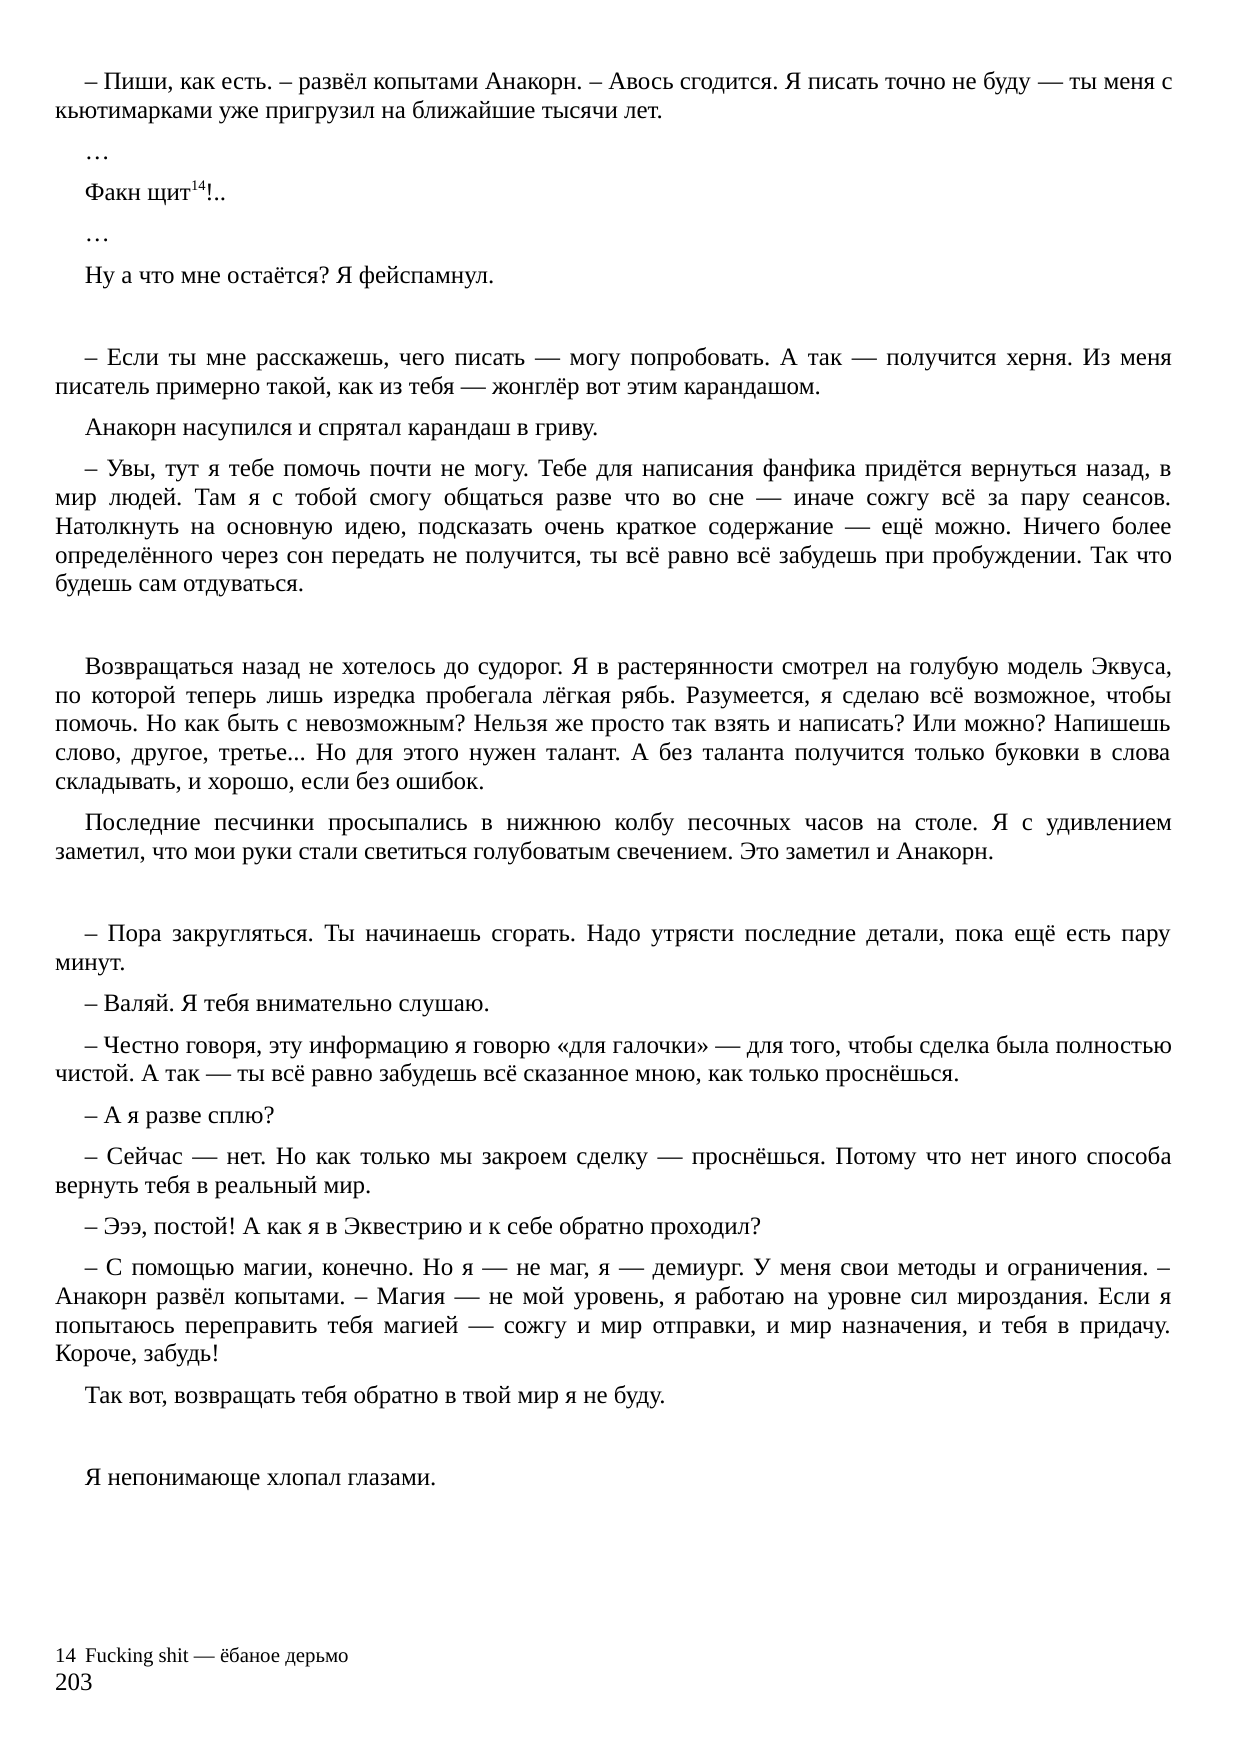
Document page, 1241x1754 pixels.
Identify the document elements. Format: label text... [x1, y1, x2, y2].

text – Пора закругляться. Ты начинаешь сгорать. Надо утрясти последние детали, пока ещё есть пару минут. [55, 918, 1173, 976]
text Ну а что мне остаётся? Я фейспамнул. [55, 260, 1173, 288]
text – Пиши, как есть. – развёл копытами Анакорн. – Авось сгодится. Я писать точно не буду — ты меня с кьютимарками уже пригрузил на ближайшие тысячи лет. [55, 66, 1173, 123]
text Я непонимающе хлопал глазами. [55, 1462, 1173, 1491]
text Возвращаться назад не хотелось до судорог. Я в растерянности смотрел на голубую модель Эквуса, по которой теперь лишь изредка пробегала лёгкая рябь. Разумеется, я сделаю всё возможное, чтобы помочь. Но как быть с невозможным? Нельзя же просто так взять и написать? Или можно? Напишешь слово, другое, третье... Но для этого нужен талант. А без таланта получится только буковки в слова складывать, и хорошо, если без ошибок. [55, 651, 1173, 795]
text – Честно говоря, эту информацию я говорю «для галочки» — для того, чтобы сделка была полностью чистой. А так — ты всё равно забудешь всё сказанное мною, как только проснёшься. [55, 1030, 1173, 1087]
text – А я разве сплю? [55, 1100, 1173, 1128]
text – Увы, тут я тебе помочь почти не могу. Тебе для написания фанфика придётся вернуться назад, в мир людей. Там я с тобой смогу общаться разве что во сне — иначе сожгу всё за пару сеансов. Натолкнуть на основную идею, подсказать очень краткое содержание — ещё можно. Ничего более определённого через сон передать не получится, ты всё равно всё забудешь при пробуждении. Так что будешь сам отдуваться. [55, 453, 1173, 597]
text – Эээ, постой! А как я в Эквестрию и к себе обратно проходил? [55, 1211, 1173, 1240]
text – С помощью магии, конечно. Но я — не маг, я — демиург. У меня свои методы и ограничения. – Анакорн развёл копытами. – Магия — не мой уровень, я работаю на уровне сил мироздания. Если я попытаюсь переправить тебя магией — сожгу и мир отправки, и мир назначения, и тебя в придачу. Короче, забудь! [55, 1252, 1173, 1367]
text – Если ты мне расскажешь, чего писать — могу попробовать. А так — получится херня. Из меня писатель примерно такой, как из тебя — жонглёр вот этим карандашом. [55, 342, 1173, 400]
text Так вот, возвращать тебя обратно в твой мир я не буду. [55, 1380, 1173, 1408]
text Последние песчинки просыпались в нижнюю колбу песочных часов на столе. Я с удивлением заметил, что мои руки стали светиться голубоватым свечением. Это заметил и Анакорн. [55, 807, 1173, 865]
text … [55, 218, 1173, 247]
text Факн щит!.. [55, 177, 1173, 206]
text … [55, 136, 1173, 165]
text Fucking shit — ёбаное дерьмо [55, 1642, 1173, 1667]
text Анакорн насупился и спрятал карандаш в гриву. [55, 412, 1173, 441]
text – Валяй. Я тебя внимательно слушаю. [55, 988, 1173, 1017]
text – Сейчас — нет. Но как только мы закроем сделку — проснёшься. Потому что нет иного способа вернуть тебя в реальный мир. [55, 1141, 1173, 1198]
